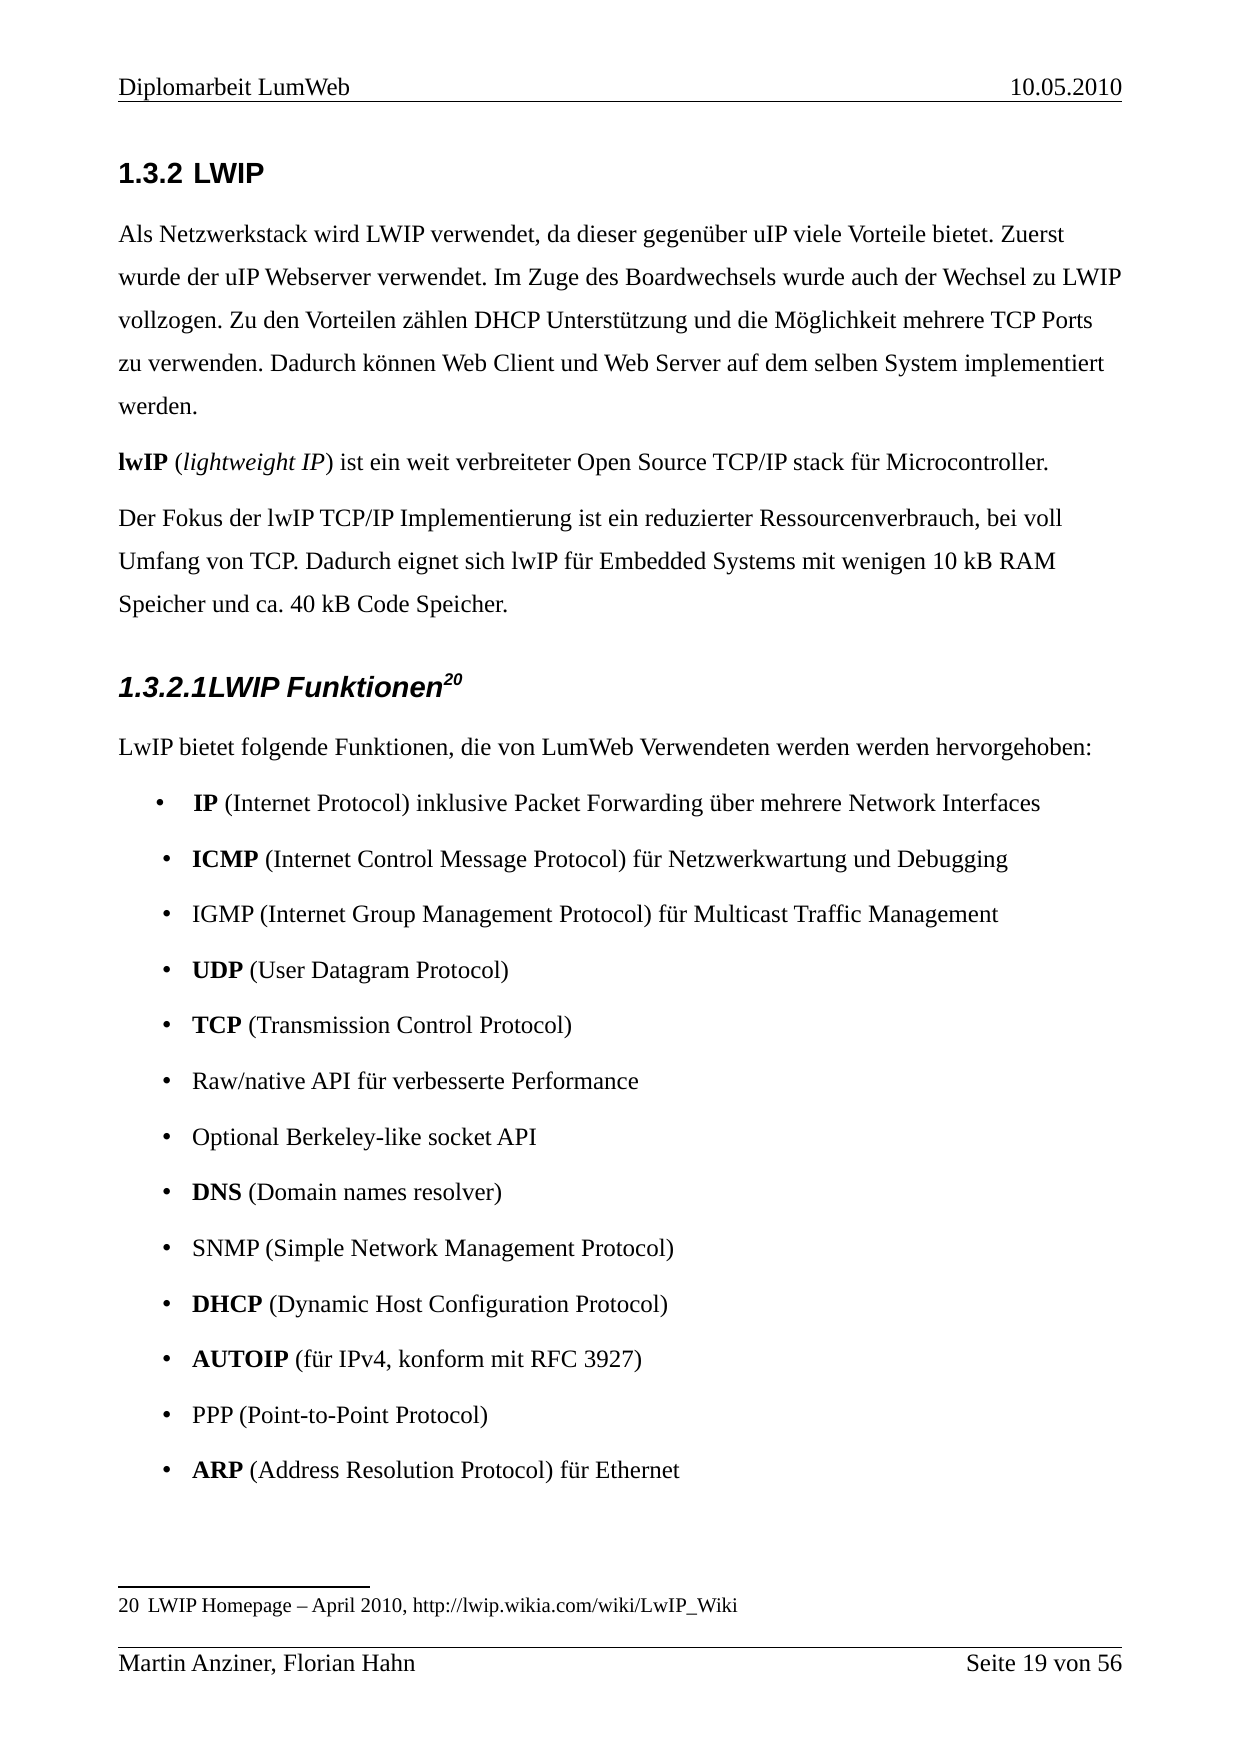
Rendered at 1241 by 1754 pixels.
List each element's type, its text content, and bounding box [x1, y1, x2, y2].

list IGMP (Internet Group Management Protocol) für Multicast Traffic Management [162, 899, 1122, 928]
subtitle LWIP [118, 156, 1122, 190]
list PPP (Point-to-Point Protocol) [162, 1400, 1122, 1429]
text LWIP Homepage – April 2010, http://lwip.wikia.com/wiki/LwIP_Wiki [118, 1593, 1122, 1617]
list DHCP (Dynamic Host Configuration Protocol) [162, 1289, 1122, 1317]
list Raw/native API für verbesserte Performance [162, 1066, 1122, 1095]
list SNMP (Simple Network Management Protocol) [162, 1233, 1122, 1262]
list ICMP (Internet Control Message Protocol) für Netzwerkwartung und Debugging [162, 844, 1122, 872]
list TCP (Transmission Control Protocol) [162, 1011, 1122, 1039]
list DNS (Domain names resolver) [162, 1177, 1122, 1206]
list ARP (Address Resolution Protocol) für Ethernet [162, 1456, 1122, 1484]
text Der Fokus der lwIP TCP/IP Implementierung ist ein reduzierter Ressourcenverbrauch, bei voll Umfang von TCP. Dadurch eignet sich lwIP für Embedded Systems mit wenigen 10 kB RAM Speicher und ca. 40 kB Code Speicher. [118, 503, 1122, 618]
text LwIP bietet folgende Funktionen, die von LumWeb Verwendeten werden werden hervorgehoben: [118, 732, 1122, 761]
subtitle LWIP Funktionen [118, 669, 1122, 703]
list Optional Berkeley-like socket API [162, 1122, 1122, 1151]
text lwIP (lightweight IP) ist ein weit verbreiteter Open Source TCP/IP stack für Microcontroller. [118, 447, 1122, 476]
list UDP (User Datagram Protocol) [162, 955, 1122, 984]
text Als Netzwerkstack wird LWIP verwendet, da dieser gegenüber uIP viele Vorteile bietet. Zuerst wurde der uIP Webserver verwendet. Im Zuge des Boardwechsels wurde auch der Wechsel zu LWIP vollzogen. Zu den Vorteilen zählen DHCP Unterstützung und die Möglichkeit mehrere TCP Ports zu verwenden. Dadurch können Web Client und Web Server auf dem selben System implementiert werden. [118, 219, 1122, 420]
list AUTOIP (für IPv4, konform mit RFC 3927) [162, 1344, 1122, 1373]
list IP (Internet Protocol) inklusive Packet Forwarding über mehrere Network Interfaces [156, 788, 1122, 817]
